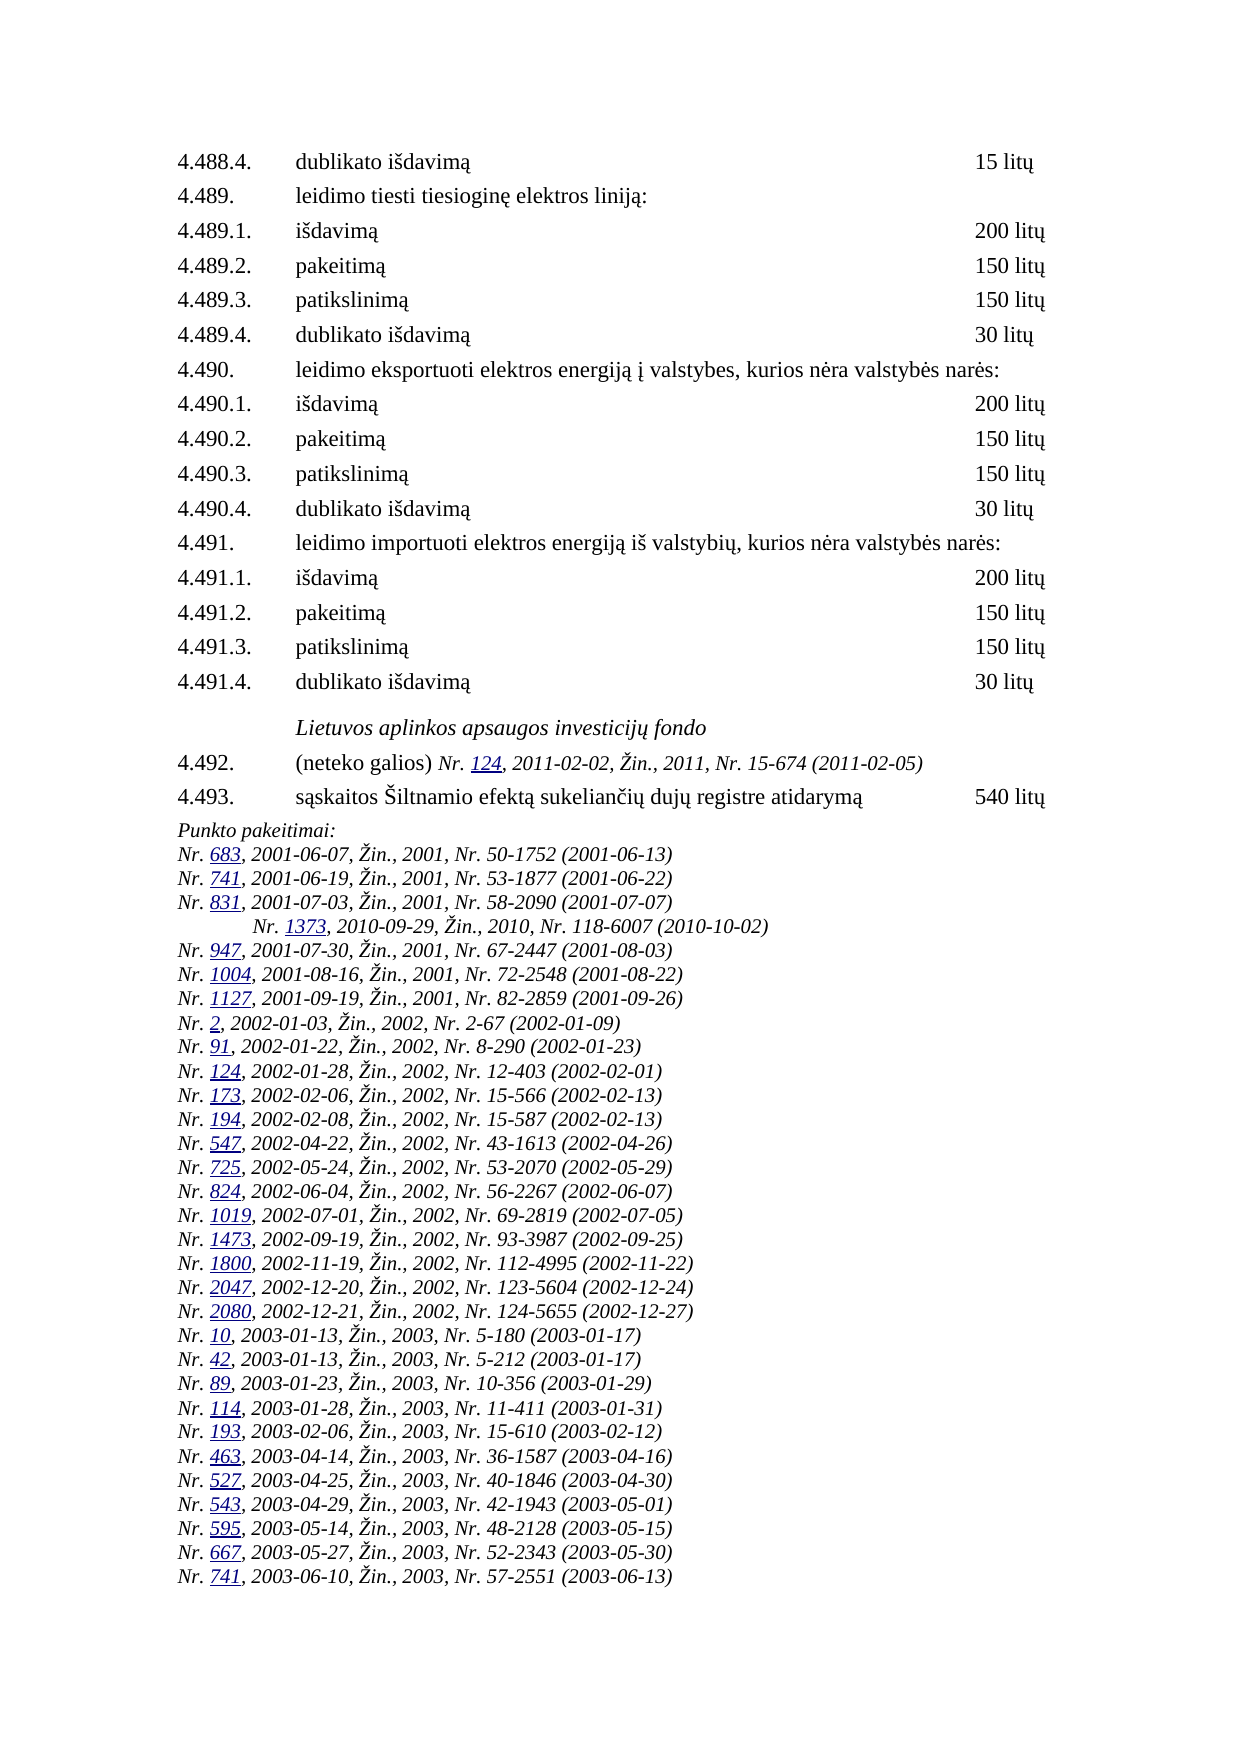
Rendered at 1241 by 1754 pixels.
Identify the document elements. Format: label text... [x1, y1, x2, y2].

text 4.489. leidimo tiesti tiesioginę elektros liniją: [177, 182, 1122, 209]
text 4.493. sąskaitos Šiltnamio efektą sukeliančių dujų registre atidarymą 540 litų [177, 783, 1122, 809]
text Nr. 595, 2003-05-14, Žin., 2003, Nr. 48-2128 (2003-05-15) [177, 1516, 1122, 1540]
text 4.490.3. patikslinimą 150 litų [177, 460, 1122, 486]
text Nr. 1373, 2010-09-29, Žin., 2010, Nr. 118-6007 (2010-10-02) [252, 914, 1122, 938]
text Nr. 543, 2003-04-29, Žin., 2003, Nr. 42-1943 (2003-05-01) [177, 1492, 1122, 1516]
text 4.490.4. dublikato išdavimą 30 litų [177, 494, 1122, 521]
text Nr. 1800, 2002-11-19, Žin., 2002, Nr. 112-4995 (2002-11-22) [177, 1251, 1122, 1275]
text 4.489.2. pakeitimą 150 litų [177, 252, 1122, 278]
text Nr. 114, 2003-01-28, Žin., 2003, Nr. 11-411 (2003-01-31) [177, 1395, 1122, 1419]
text Lietuvos aplinkos apsaugos investicijų fondo [177, 703, 1122, 740]
text Nr. 667, 2003-05-27, Žin., 2003, Nr. 52-2343 (2003-05-30) [177, 1540, 1122, 1564]
text 4.492. (neteko galios) Nr. 124, 2011-02-02, Žin., 2011, Nr. 15-674 (2011-02-05) [177, 748, 930, 775]
text 4.488.4. dublikato išdavimą 15 litų [177, 148, 1122, 174]
text Nr. 2047, 2002-12-20, Žin., 2002, Nr. 123-5604 (2002-12-24) [177, 1275, 1122, 1299]
text Nr. 547, 2002-04-22, Žin., 2002, Nr. 43-1613 (2002-04-26) [177, 1131, 1122, 1155]
text Nr. 947, 2001-07-30, Žin., 2001, Nr. 67-2447 (2001-08-03) [177, 938, 1122, 962]
text Nr. 741, 2003-06-10, Žin., 2003, Nr. 57-2551 (2003-06-13) [177, 1564, 1122, 1588]
text 4.490. leidimo eksportuoti elektros energiją į valstybes, kurios nėra valstybės narės: [177, 356, 1122, 382]
text Nr. 1004, 2001-08-16, Žin., 2001, Nr. 72-2548 (2001-08-22) [177, 962, 1122, 986]
text 4.490.1. išdavimą 200 litų [177, 391, 1122, 417]
text 4.490.2. pakeitimą 150 litų [177, 425, 1122, 452]
text Nr. 10, 2003-01-13, Žin., 2003, Nr. 5-180 (2003-01-17) [177, 1323, 1122, 1347]
text Nr. 1473, 2002-09-19, Žin., 2002, Nr. 93-3987 (2002-09-25) [177, 1227, 1122, 1251]
text 4.491.4. dublikato išdavimą 30 litų [177, 668, 1122, 694]
text Nr. 463, 2003-04-14, Žin., 2003, Nr. 36-1587 (2003-04-16) [177, 1443, 1122, 1468]
text 4.491.1. išdavimą 200 litų [177, 564, 1122, 590]
text 4.491. leidimo importuoti elektros energiją iš valstybių, kurios nėra valstybės narės: [177, 529, 1122, 556]
text Nr. 741, 2001-06-19, Žin., 2001, Nr. 53-1877 (2001-06-22) [177, 866, 1122, 890]
text Nr. 1019, 2002-07-01, Žin., 2002, Nr. 69-2819 (2002-07-05) [177, 1203, 1122, 1227]
text 4.489.1. išdavimą 200 litų [177, 217, 1122, 243]
text 4.489.3. patikslinimą 150 litų [177, 286, 1122, 313]
text Nr. 2080, 2002-12-21, Žin., 2002, Nr. 124-5655 (2002-12-27) [177, 1299, 1122, 1323]
text Nr. 831, 2001-07-03, Žin., 2001, Nr. 58-2090 (2001-07-07) [177, 890, 1122, 914]
text Nr. 725, 2002-05-24, Žin., 2002, Nr. 53-2070 (2002-05-29) [177, 1155, 1122, 1179]
text Punkto pakeitimai: [177, 818, 1122, 842]
text Nr. 194, 2002-02-08, Žin., 2002, Nr. 15-587 (2002-02-13) [177, 1107, 1122, 1131]
text Nr. 527, 2003-04-25, Žin., 2003, Nr. 40-1846 (2003-04-30) [177, 1468, 1122, 1492]
text Nr. 193, 2003-02-06, Žin., 2003, Nr. 15-610 (2003-02-12) [177, 1419, 1122, 1443]
text Nr. 173, 2002-02-06, Žin., 2002, Nr. 15-566 (2002-02-13) [177, 1083, 1122, 1107]
text 4.491.3. patikslinimą 150 litų [177, 633, 1122, 660]
text Nr. 683, 2001-06-07, Žin., 2001, Nr. 50-1752 (2001-06-13) [177, 842, 1122, 866]
text Nr. 124, 2002-01-28, Žin., 2002, Nr. 12-403 (2002-02-01) [177, 1058, 1122, 1083]
text Nr. 89, 2003-01-23, Žin., 2003, Nr. 10-356 (2003-01-29) [177, 1371, 1122, 1395]
text 4.491.2. pakeitimą 150 litų [177, 599, 1122, 625]
text 4.489.4. dublikato išdavimą 30 litų [177, 321, 1122, 347]
text Nr. 42, 2003-01-13, Žin., 2003, Nr. 5-212 (2003-01-17) [177, 1347, 1122, 1371]
text Nr. 91, 2002-01-22, Žin., 2002, Nr. 8-290 (2002-01-23) [177, 1034, 1122, 1058]
text Nr. 2, 2002-01-03, Žin., 2002, Nr. 2-67 (2002-01-09) [177, 1010, 1122, 1034]
text Nr. 824, 2002-06-04, Žin., 2002, Nr. 56-2267 (2002-06-07) [177, 1179, 1122, 1203]
text Nr. 1127, 2001-09-19, Žin., 2001, Nr. 82-2859 (2001-09-26) [177, 986, 1122, 1010]
